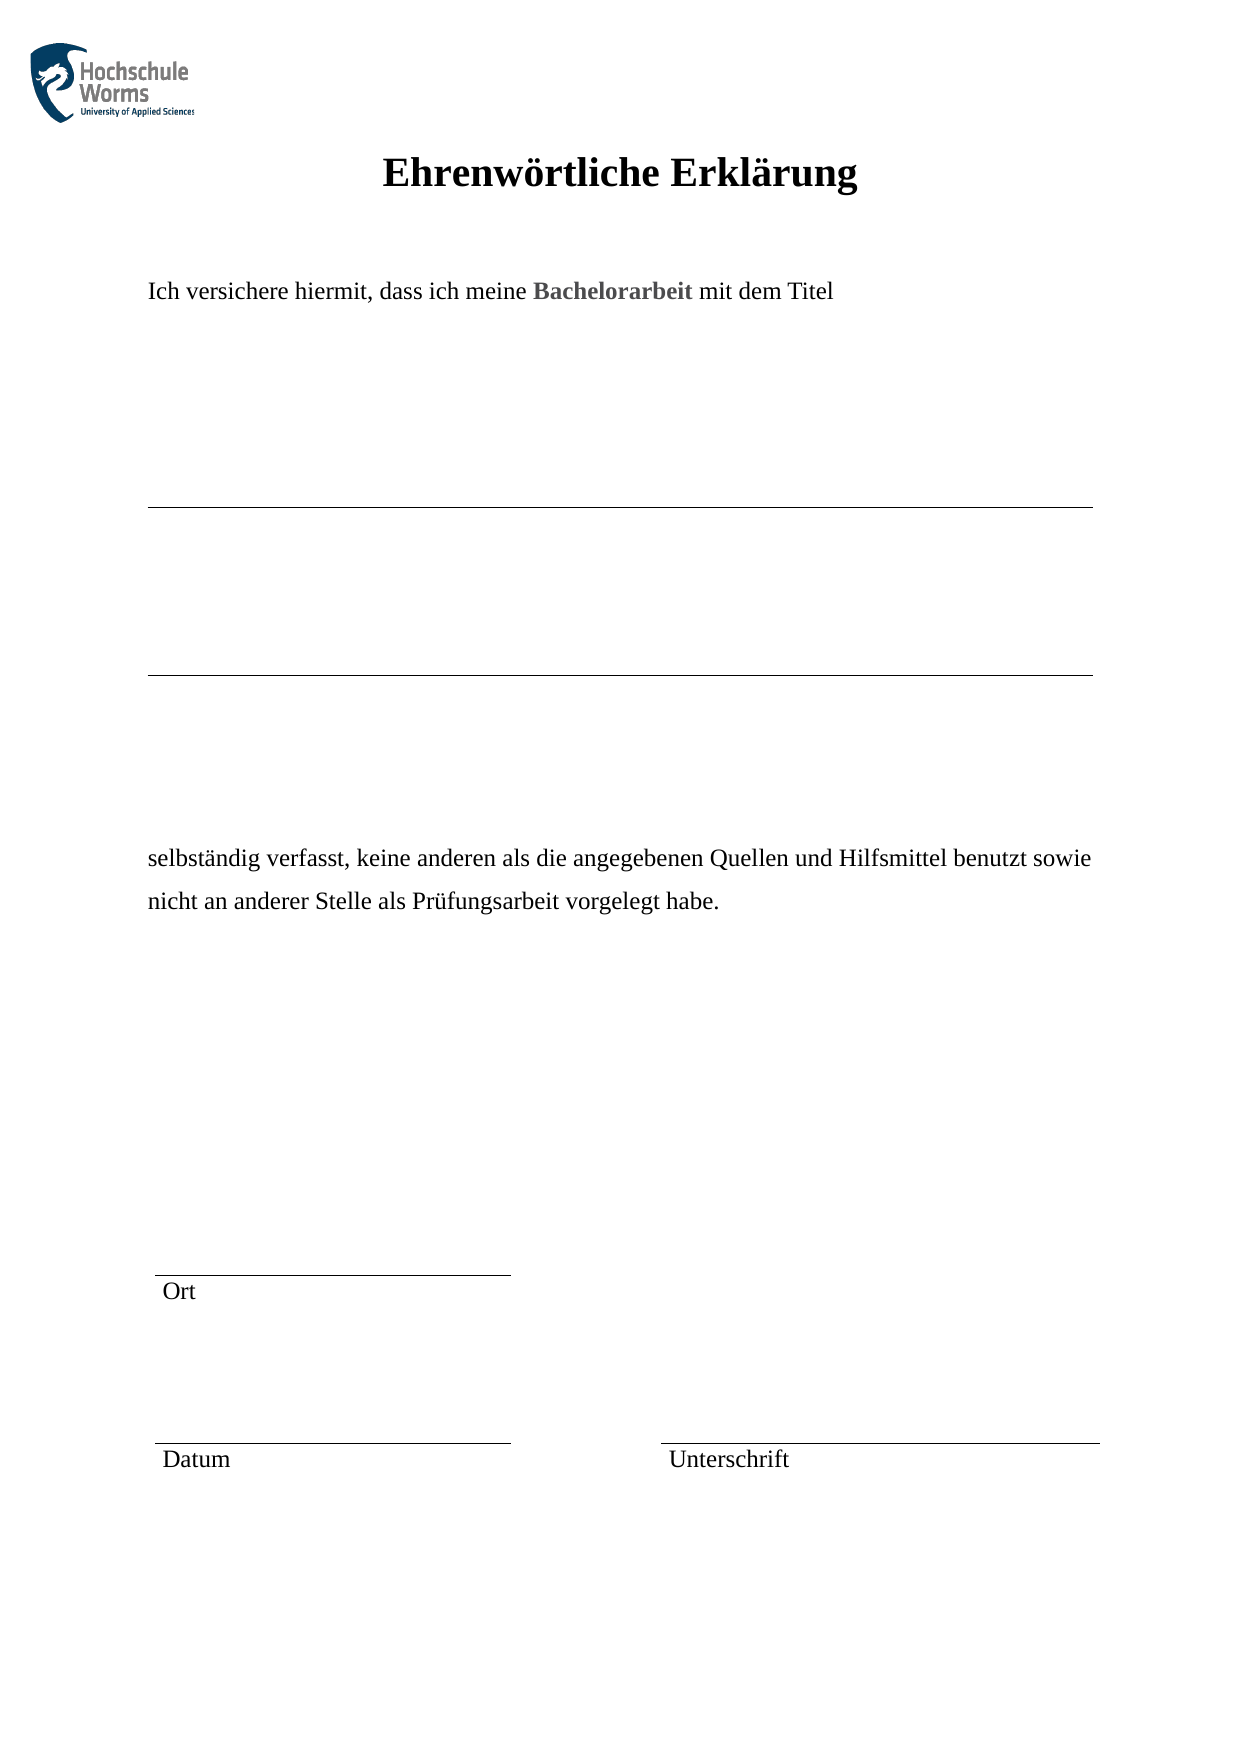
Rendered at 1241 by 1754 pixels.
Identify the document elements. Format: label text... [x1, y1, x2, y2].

table_header [511, 1275, 661, 1443]
table_header [148, 508, 1092, 675]
text selbständig verfasst, keine anderen als die angegebenen Quellen und Hilfsmittel benutzt sowie nicht an anderer Stelle als Prüfungsarbeit vorgelegt habe. [148, 843, 1092, 915]
table_header [661, 1275, 1100, 1443]
table_cell Unterschrift [661, 1444, 1100, 1500]
text Ich versichere hiermit, dass ich meine Bachelorarbeit mit dem Titel [148, 276, 1092, 305]
table_cell [511, 1443, 661, 1500]
table_cell Datum [155, 1444, 511, 1500]
table_header Ort [155, 1276, 511, 1443]
text Ehrenwörtliche Erklärung [148, 148, 1092, 196]
